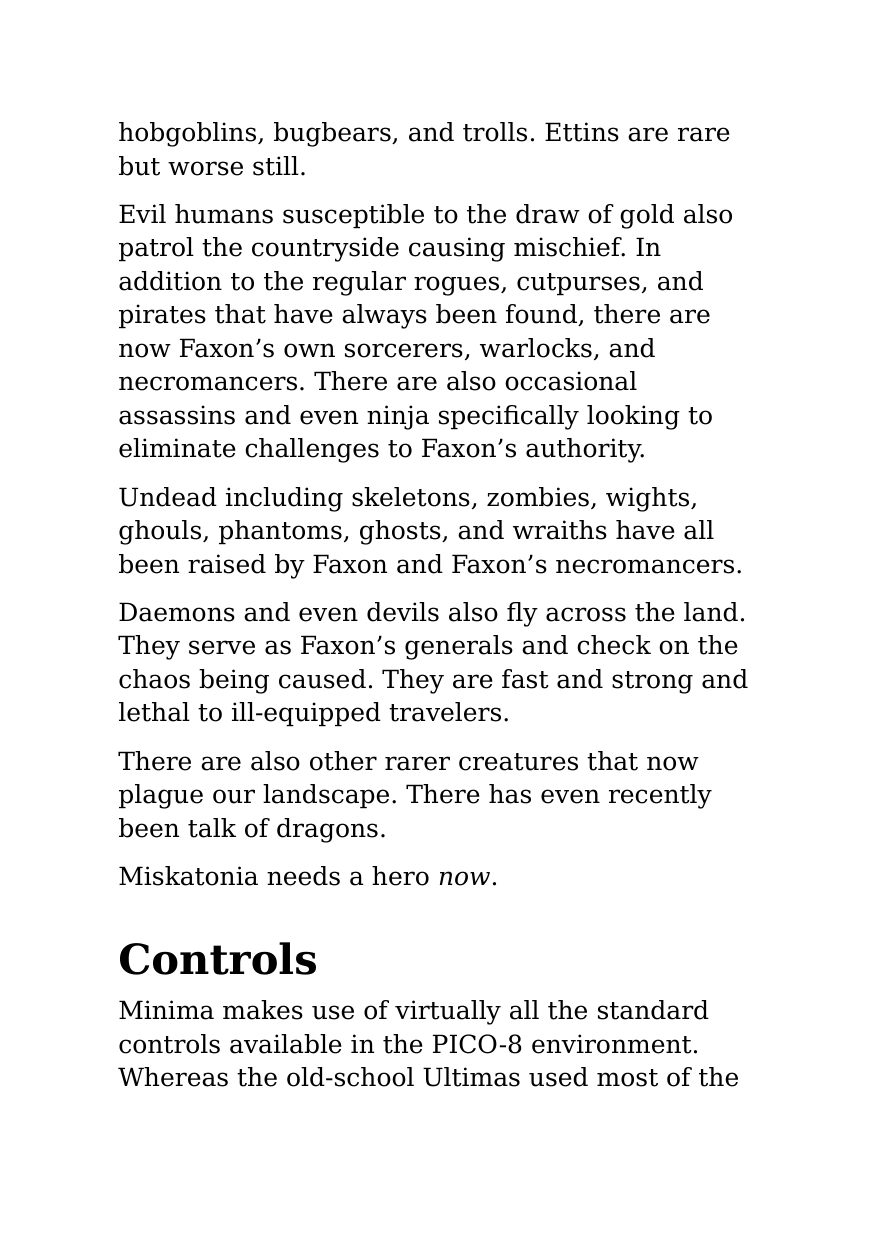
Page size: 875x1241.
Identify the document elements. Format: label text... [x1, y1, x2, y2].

text Undead including skeletons, zombies, wights, ghouls, phantoms, ghosts, and wraiths have all been raised by Faxon and Faxon’s necromancers. [118, 483, 756, 579]
text Daemons and even devils also fly across the land. They serve as Faxon’s generals and check on the chaos being caused. They are fast and strong and lethal to ill-equipped travelers. [118, 598, 756, 728]
text Evil humans susceptible to the draw of gold also patrol the countryside causing mischief. In addition to the regular rogues, cutpurses, and pirates that have always been found, there are now Faxon’s own sorcerers, warlocks, and necromancers. There are also occasional assassins and even ninja specifically looking to eliminate challenges to Faxon’s authority. [118, 200, 756, 464]
text Miskatonia needs a hero now. [118, 862, 756, 891]
subtitle Controls [118, 935, 756, 984]
text There are also other rarer creatures that now plague our landscape. There has even recently been talk of dragons. [118, 747, 756, 843]
text Minima makes use of virtually all the standard controls available in the PICO-8 environment. Whereas the old-school Ultimas used most of the [118, 996, 756, 1093]
text hobgoblins, bugbears, and trolls. Ettins are rare but worse still. [118, 118, 756, 181]
